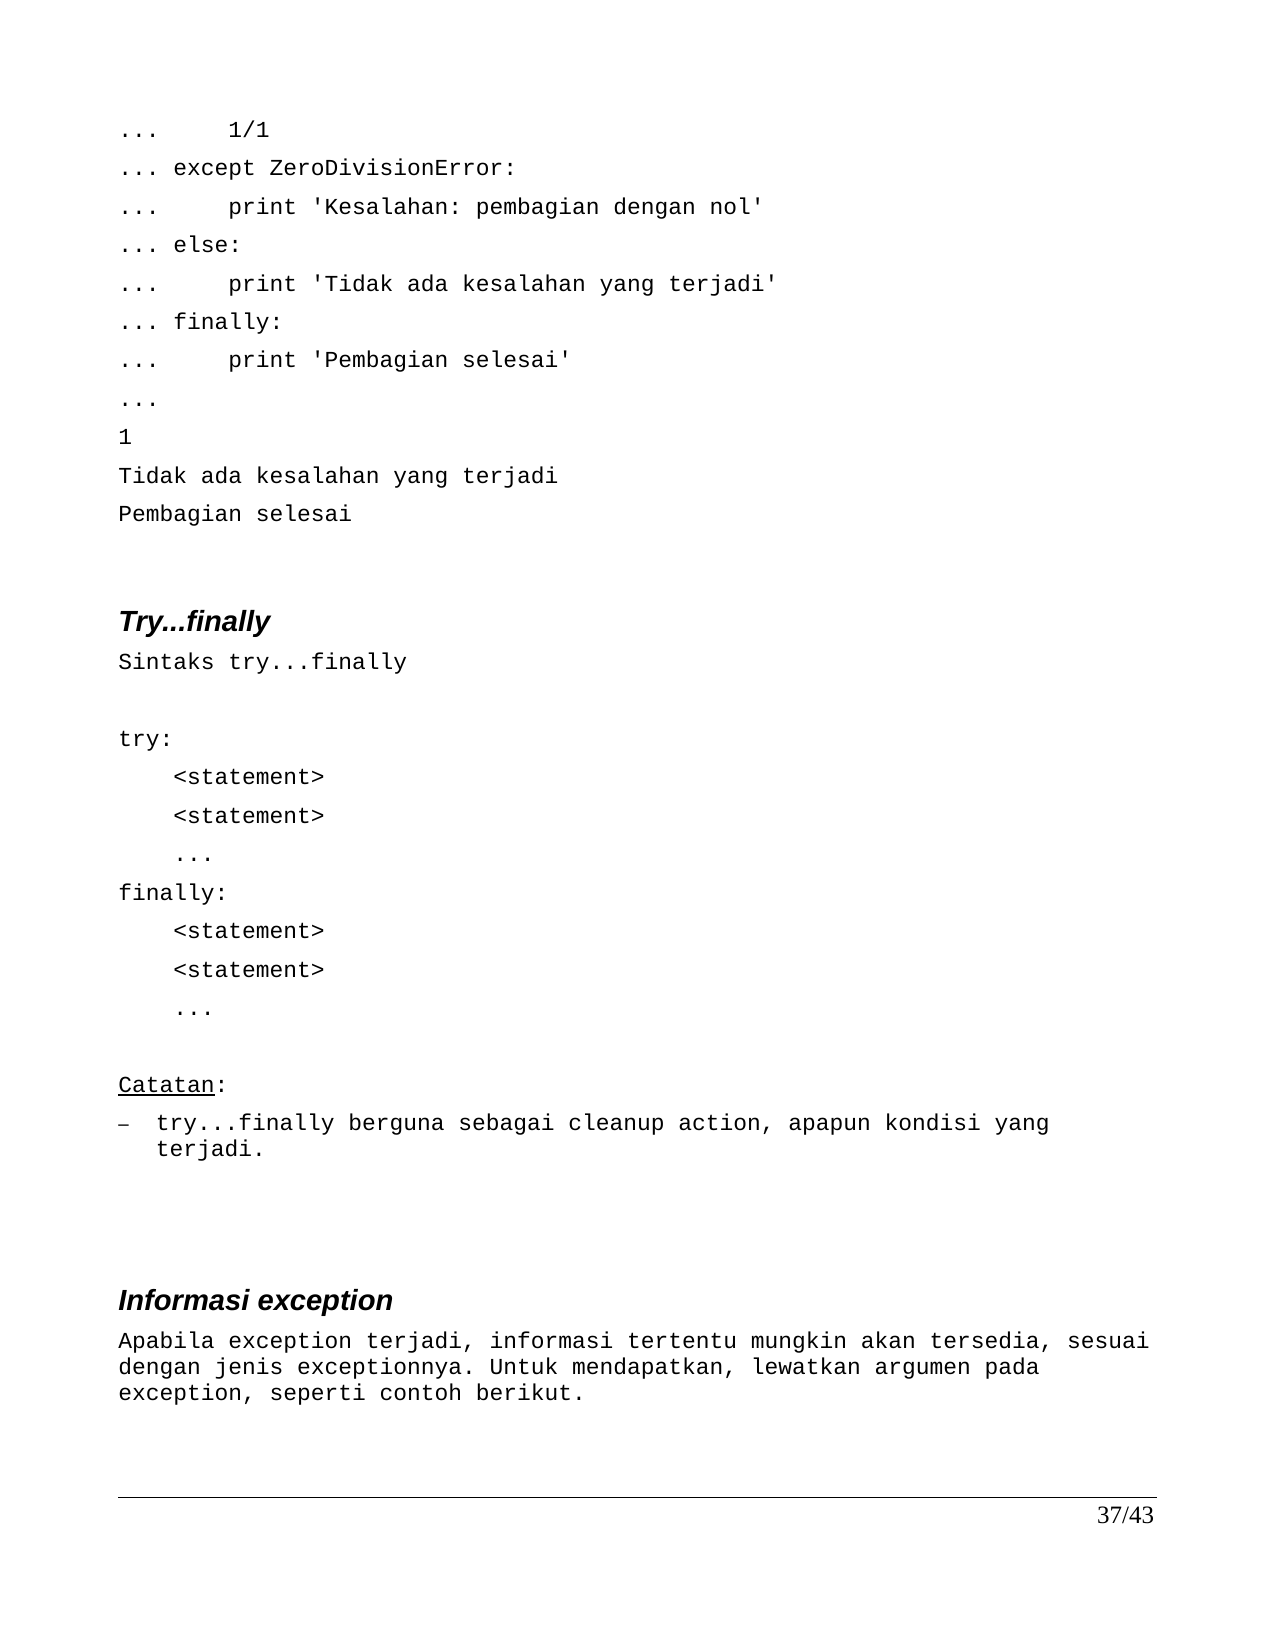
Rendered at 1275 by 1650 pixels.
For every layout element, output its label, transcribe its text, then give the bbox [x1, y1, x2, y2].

text ... print 'Kesalahan: pembagian dengan nol' [118, 195, 1157, 221]
text <statement> [118, 958, 1157, 984]
text ... [118, 387, 1157, 413]
text ... 1/1 [118, 118, 1157, 144]
text ... finally: [118, 310, 1157, 336]
text ... except ZeroDivisionError: [118, 157, 1157, 182]
text <statement> [118, 766, 1157, 792]
text Sintaks try...finally [118, 650, 1157, 676]
text ... print 'Pembagian selesai' [118, 349, 1157, 375]
text 1 [118, 426, 1157, 452]
subtitle Try...finally [118, 604, 1157, 638]
list try...finally berguna sebagai cleanup action, apapun kondisi yang terjadi. [118, 1112, 1157, 1163]
text ... [118, 843, 1157, 868]
subtitle Informasi exception [118, 1283, 1157, 1317]
text Tidak ada kesalahan yang terjadi [118, 464, 1157, 490]
text Apabila exception terjadi, informasi tertentu mungkin akan tersedia, sesuai dengan jenis exceptionnya. Untuk mendapatkan, lewatkan argumen pada exception, seperti contoh berikut. [118, 1329, 1157, 1407]
text ... else: [118, 233, 1157, 259]
text try: [118, 727, 1157, 753]
text finally: [118, 881, 1157, 907]
text <statement> [118, 919, 1157, 945]
text ... print 'Tidak ada kesalahan yang terjadi' [118, 272, 1157, 298]
text Catatan: [118, 1073, 1157, 1099]
text ... [118, 996, 1157, 1022]
text <statement> [118, 804, 1157, 830]
text Pembagian selesai [118, 502, 1157, 528]
